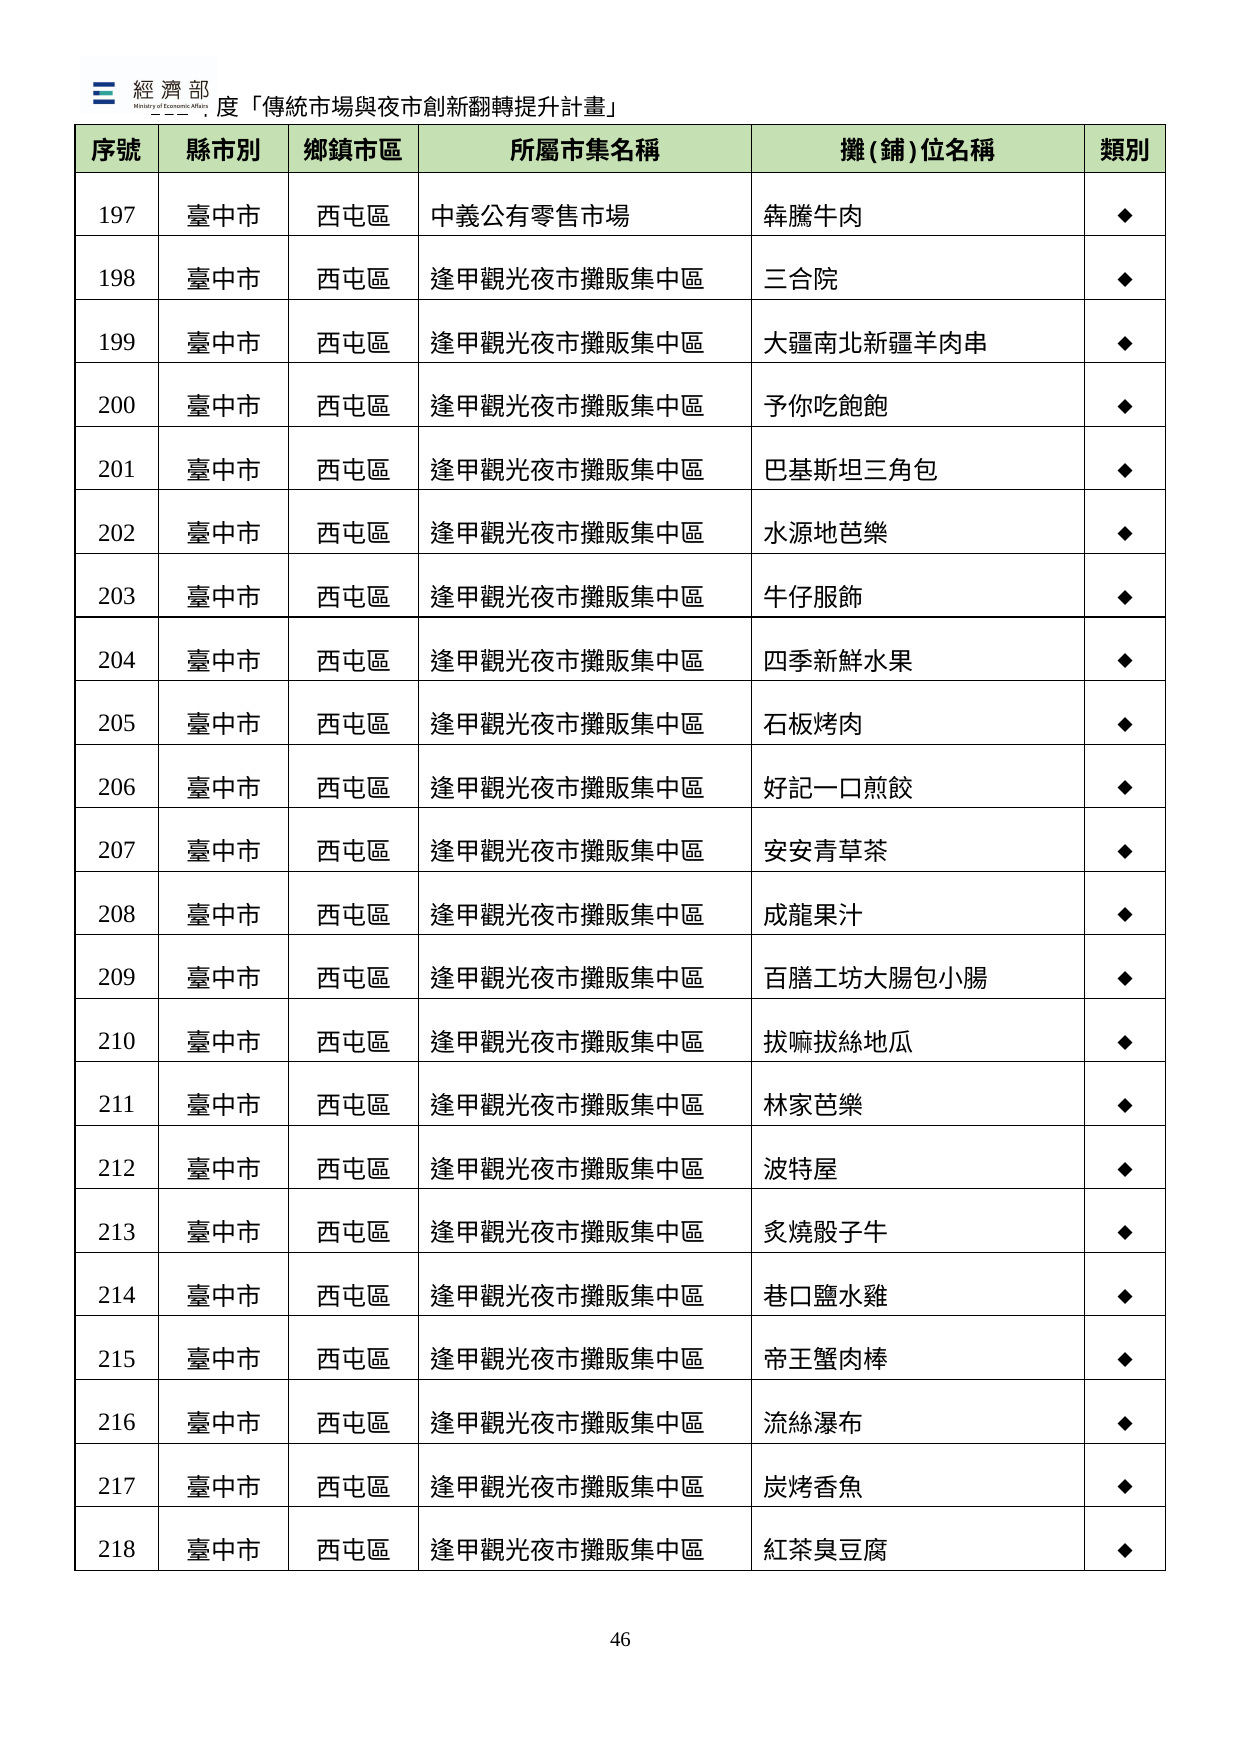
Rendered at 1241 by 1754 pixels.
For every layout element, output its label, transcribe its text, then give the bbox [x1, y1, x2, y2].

table_cell ◆ [1085, 1253, 1165, 1315]
table_cell 安安青草茶 [752, 808, 1084, 871]
table_cell 逢甲觀光夜市攤販集中區 [419, 745, 751, 807]
table_cell 臺中市 [159, 681, 288, 743]
table_cell 215 [76, 1316, 158, 1379]
table_cell 臺中市 [159, 1126, 288, 1188]
table_cell 217 [76, 1444, 158, 1506]
table_cell 大疆南北新疆羊肉串 [752, 300, 1084, 362]
table_cell 臺中市 [159, 1253, 288, 1315]
table_cell 逢甲觀光夜市攤販集中區 [419, 1253, 751, 1315]
table_cell ◆ [1085, 363, 1165, 426]
table_cell ◆ [1085, 681, 1165, 743]
table_cell ◆ [1085, 999, 1165, 1061]
table_cell 西屯區 [289, 554, 418, 616]
table_cell 臺中市 [159, 1507, 288, 1569]
table_cell 臺中市 [159, 363, 288, 426]
table_cell ◆ [1085, 427, 1165, 489]
table_cell 西屯區 [289, 236, 418, 299]
table_cell 西屯區 [289, 1126, 418, 1188]
table_cell 逢甲觀光夜市攤販集中區 [419, 1444, 751, 1506]
table_cell 波特屋 [752, 1126, 1084, 1188]
table_cell ◆ [1085, 1062, 1165, 1125]
table_cell ◆ [1085, 1380, 1165, 1442]
table_header 鄉鎮市區 [289, 125, 418, 172]
table_cell 中義公有零售市場 [419, 173, 751, 235]
table_header 類別 [1085, 125, 1165, 172]
table_cell 水源地芭樂 [752, 490, 1084, 553]
table_cell 逢甲觀光夜市攤販集中區 [419, 999, 751, 1061]
table_cell 臺中市 [159, 999, 288, 1061]
table_cell ◆ [1085, 745, 1165, 807]
table_cell 牛仔服飾 [752, 554, 1084, 616]
table_cell 西屯區 [289, 1253, 418, 1315]
table_cell 臺中市 [159, 300, 288, 362]
table_cell 西屯區 [289, 1062, 418, 1125]
table_cell ◆ [1085, 808, 1165, 871]
table_header 攤(鋪)位名稱 [752, 125, 1084, 172]
table_cell 臺中市 [159, 490, 288, 553]
table_cell 逢甲觀光夜市攤販集中區 [419, 554, 751, 616]
table_cell 逢甲觀光夜市攤販集中區 [419, 1380, 751, 1442]
table_cell 214 [76, 1253, 158, 1315]
table_cell 西屯區 [289, 935, 418, 998]
table_cell 200 [76, 363, 158, 426]
table_cell 巴基斯坦三角包 [752, 427, 1084, 489]
table_cell 212 [76, 1126, 158, 1188]
table_cell 210 [76, 999, 158, 1061]
table_cell 臺中市 [159, 872, 288, 934]
table_cell 紅茶臭豆腐 [752, 1507, 1084, 1569]
table_cell ◆ [1085, 554, 1165, 616]
table_cell 石板烤肉 [752, 681, 1084, 743]
table_cell ◆ [1085, 1444, 1165, 1506]
table_cell 逢甲觀光夜市攤販集中區 [419, 872, 751, 934]
table_cell 臺中市 [159, 1062, 288, 1125]
table_cell 203 [76, 554, 158, 616]
table_cell 逢甲觀光夜市攤販集中區 [419, 236, 751, 299]
table_cell 拔嘛拔絲地瓜 [752, 999, 1084, 1061]
table_cell 199 [76, 300, 158, 362]
table_cell 予你吃飽飽 [752, 363, 1084, 426]
table_cell 211 [76, 1062, 158, 1125]
table_cell 臺中市 [159, 618, 288, 680]
table_cell ◆ [1085, 935, 1165, 998]
table_cell 逢甲觀光夜市攤販集中區 [419, 1126, 751, 1188]
table_cell 臺中市 [159, 1189, 288, 1252]
table_cell 逢甲觀光夜市攤販集中區 [419, 363, 751, 426]
table_cell 西屯區 [289, 300, 418, 362]
table_cell 197 [76, 173, 158, 235]
table_cell 逢甲觀光夜市攤販集中區 [419, 935, 751, 998]
table_cell 西屯區 [289, 1380, 418, 1442]
table_header 所屬市集名稱 [419, 125, 751, 172]
table_cell 西屯區 [289, 745, 418, 807]
table_cell 204 [76, 618, 158, 680]
table_cell 四季新鮮水果 [752, 618, 1084, 680]
table_cell 西屯區 [289, 999, 418, 1061]
table_cell ◆ [1085, 300, 1165, 362]
table_cell 216 [76, 1380, 158, 1442]
table_cell 逢甲觀光夜市攤販集中區 [419, 427, 751, 489]
table_cell 炙燒骰子牛 [752, 1189, 1084, 1252]
table_cell 逢甲觀光夜市攤販集中區 [419, 681, 751, 743]
table_cell ◆ [1085, 236, 1165, 299]
table_cell 西屯區 [289, 427, 418, 489]
table_cell ◆ [1085, 173, 1165, 235]
table_cell 198 [76, 236, 158, 299]
table_cell 205 [76, 681, 158, 743]
table_cell 林家芭樂 [752, 1062, 1084, 1125]
table_cell 臺中市 [159, 1316, 288, 1379]
table_cell 213 [76, 1189, 158, 1252]
table_cell 西屯區 [289, 363, 418, 426]
table_cell 206 [76, 745, 158, 807]
table_cell 西屯區 [289, 490, 418, 553]
table_cell ◆ [1085, 490, 1165, 553]
table_cell 208 [76, 872, 158, 934]
table_cell ◆ [1085, 1507, 1165, 1569]
table_cell 巷口鹽水雞 [752, 1253, 1084, 1315]
table_cell 西屯區 [289, 681, 418, 743]
table_cell 逢甲觀光夜市攤販集中區 [419, 490, 751, 553]
table_cell 臺中市 [159, 935, 288, 998]
table_cell 西屯區 [289, 1444, 418, 1506]
table_cell ◆ [1085, 618, 1165, 680]
table_cell 臺中市 [159, 808, 288, 871]
table_cell 202 [76, 490, 158, 553]
table_cell 三合院 [752, 236, 1084, 299]
table_cell 逢甲觀光夜市攤販集中區 [419, 618, 751, 680]
table_cell 臺中市 [159, 745, 288, 807]
table_cell 犇騰牛肉 [752, 173, 1084, 235]
table_cell 逢甲觀光夜市攤販集中區 [419, 1507, 751, 1569]
table_cell 炭烤香魚 [752, 1444, 1084, 1506]
table_cell 209 [76, 935, 158, 998]
table_cell 西屯區 [289, 1189, 418, 1252]
table_cell 西屯區 [289, 173, 418, 235]
table_cell 帝王蟹肉棒 [752, 1316, 1084, 1379]
table_header 序號 [76, 125, 158, 172]
table_cell 201 [76, 427, 158, 489]
table_cell 逢甲觀光夜市攤販集中區 [419, 1316, 751, 1379]
table_cell 臺中市 [159, 427, 288, 489]
table_cell 逢甲觀光夜市攤販集中區 [419, 1062, 751, 1125]
table_cell 臺中市 [159, 173, 288, 235]
table_cell 百膳工坊大腸包小腸 [752, 935, 1084, 998]
table_cell 臺中市 [159, 1380, 288, 1442]
table_cell 西屯區 [289, 618, 418, 680]
table_cell 逢甲觀光夜市攤販集中區 [419, 1189, 751, 1252]
table_cell ◆ [1085, 872, 1165, 934]
table_cell 臺中市 [159, 554, 288, 616]
table_cell ◆ [1085, 1316, 1165, 1379]
table_header 縣市別 [159, 125, 288, 172]
table_cell 西屯區 [289, 1507, 418, 1569]
table_cell 好記一口煎餃 [752, 745, 1084, 807]
table_cell 逢甲觀光夜市攤販集中區 [419, 300, 751, 362]
table_cell 成龍果汁 [752, 872, 1084, 934]
table_cell 臺中市 [159, 1444, 288, 1506]
table_cell 207 [76, 808, 158, 871]
table_cell 西屯區 [289, 808, 418, 871]
table_cell 流絲瀑布 [752, 1380, 1084, 1442]
table_cell 臺中市 [159, 236, 288, 299]
table_cell 逢甲觀光夜市攤販集中區 [419, 808, 751, 871]
table_cell ◆ [1085, 1126, 1165, 1188]
table_cell 西屯區 [289, 1316, 418, 1379]
table_cell 218 [76, 1507, 158, 1569]
table_cell 西屯區 [289, 872, 418, 934]
table_cell ◆ [1085, 1189, 1165, 1252]
